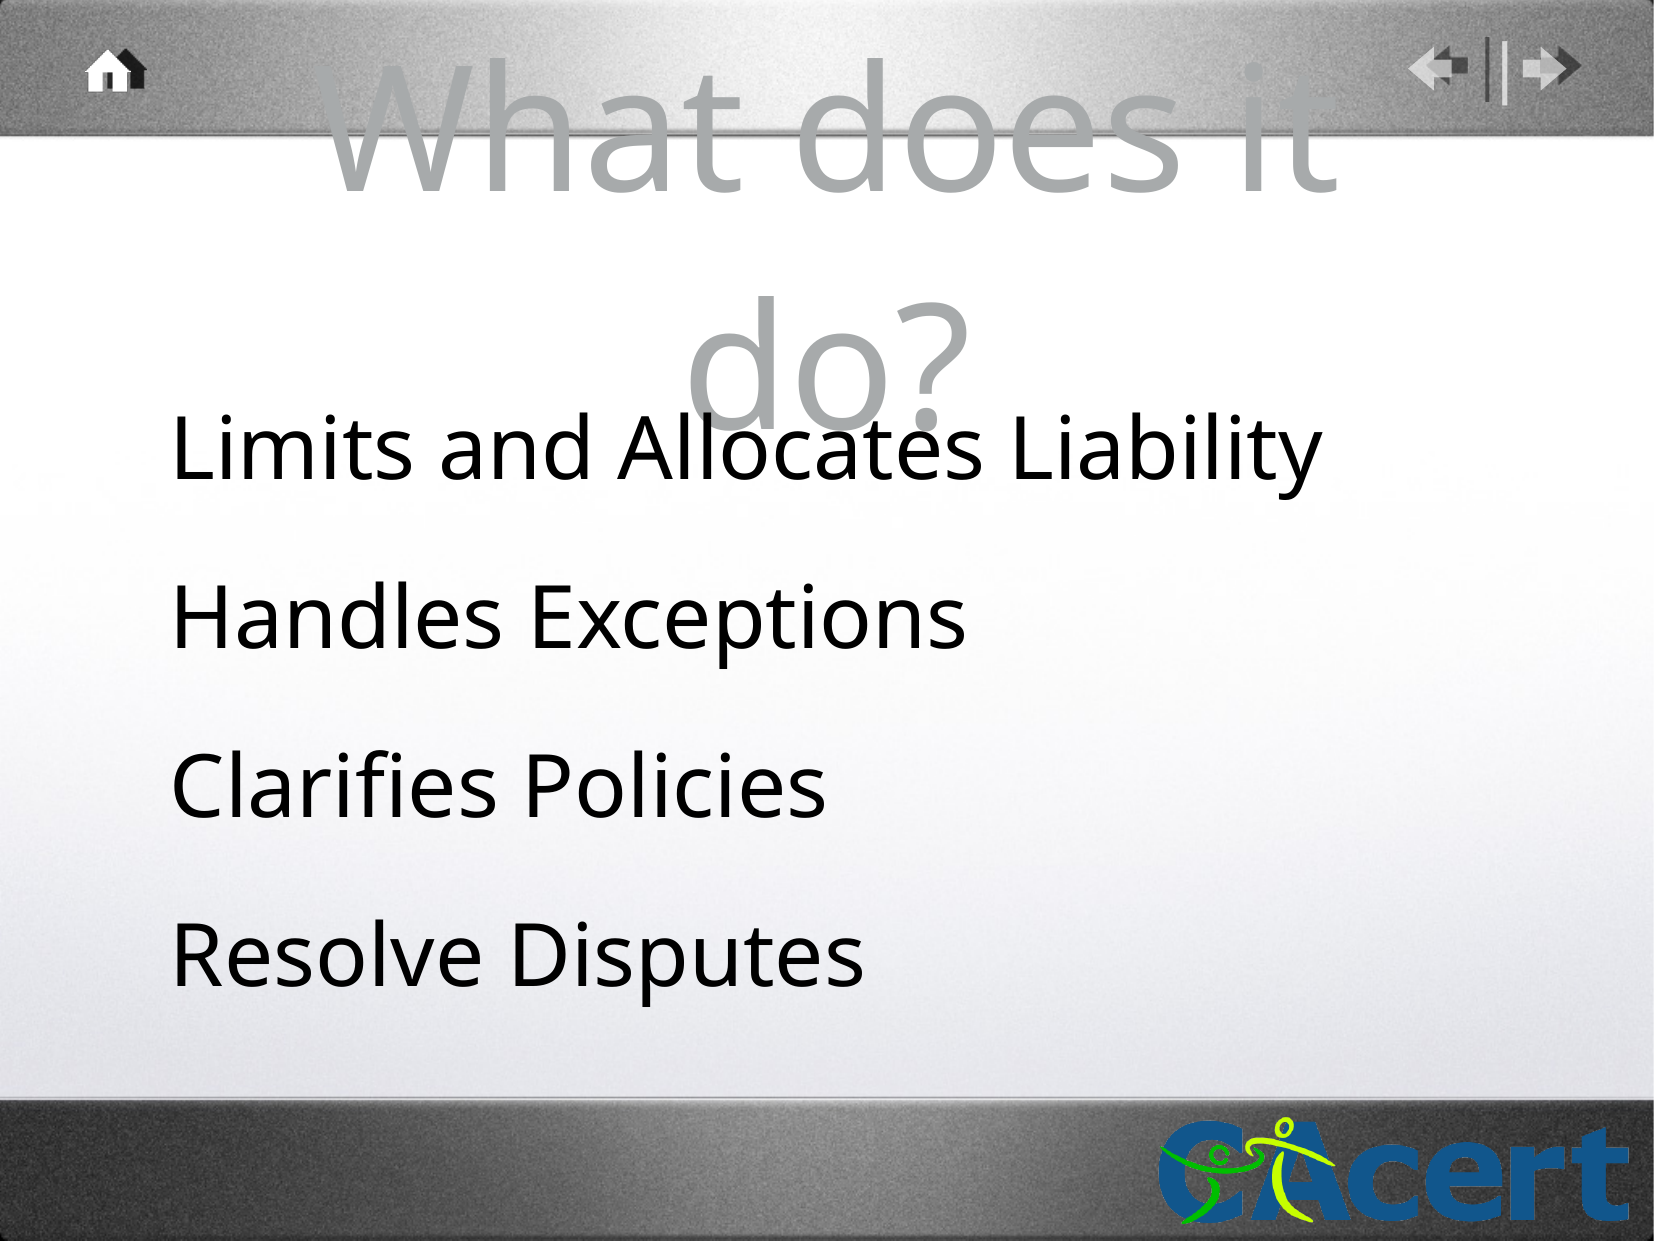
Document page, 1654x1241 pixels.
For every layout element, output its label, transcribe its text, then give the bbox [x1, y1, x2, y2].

title What does it do? [161, 134, 1493, 335]
picture [0, 0, 1654, 1241]
list Limits and Allocates Liability Handles Exceptions Clarifies Policies Resolve Disputes [161, 335, 1493, 1063]
